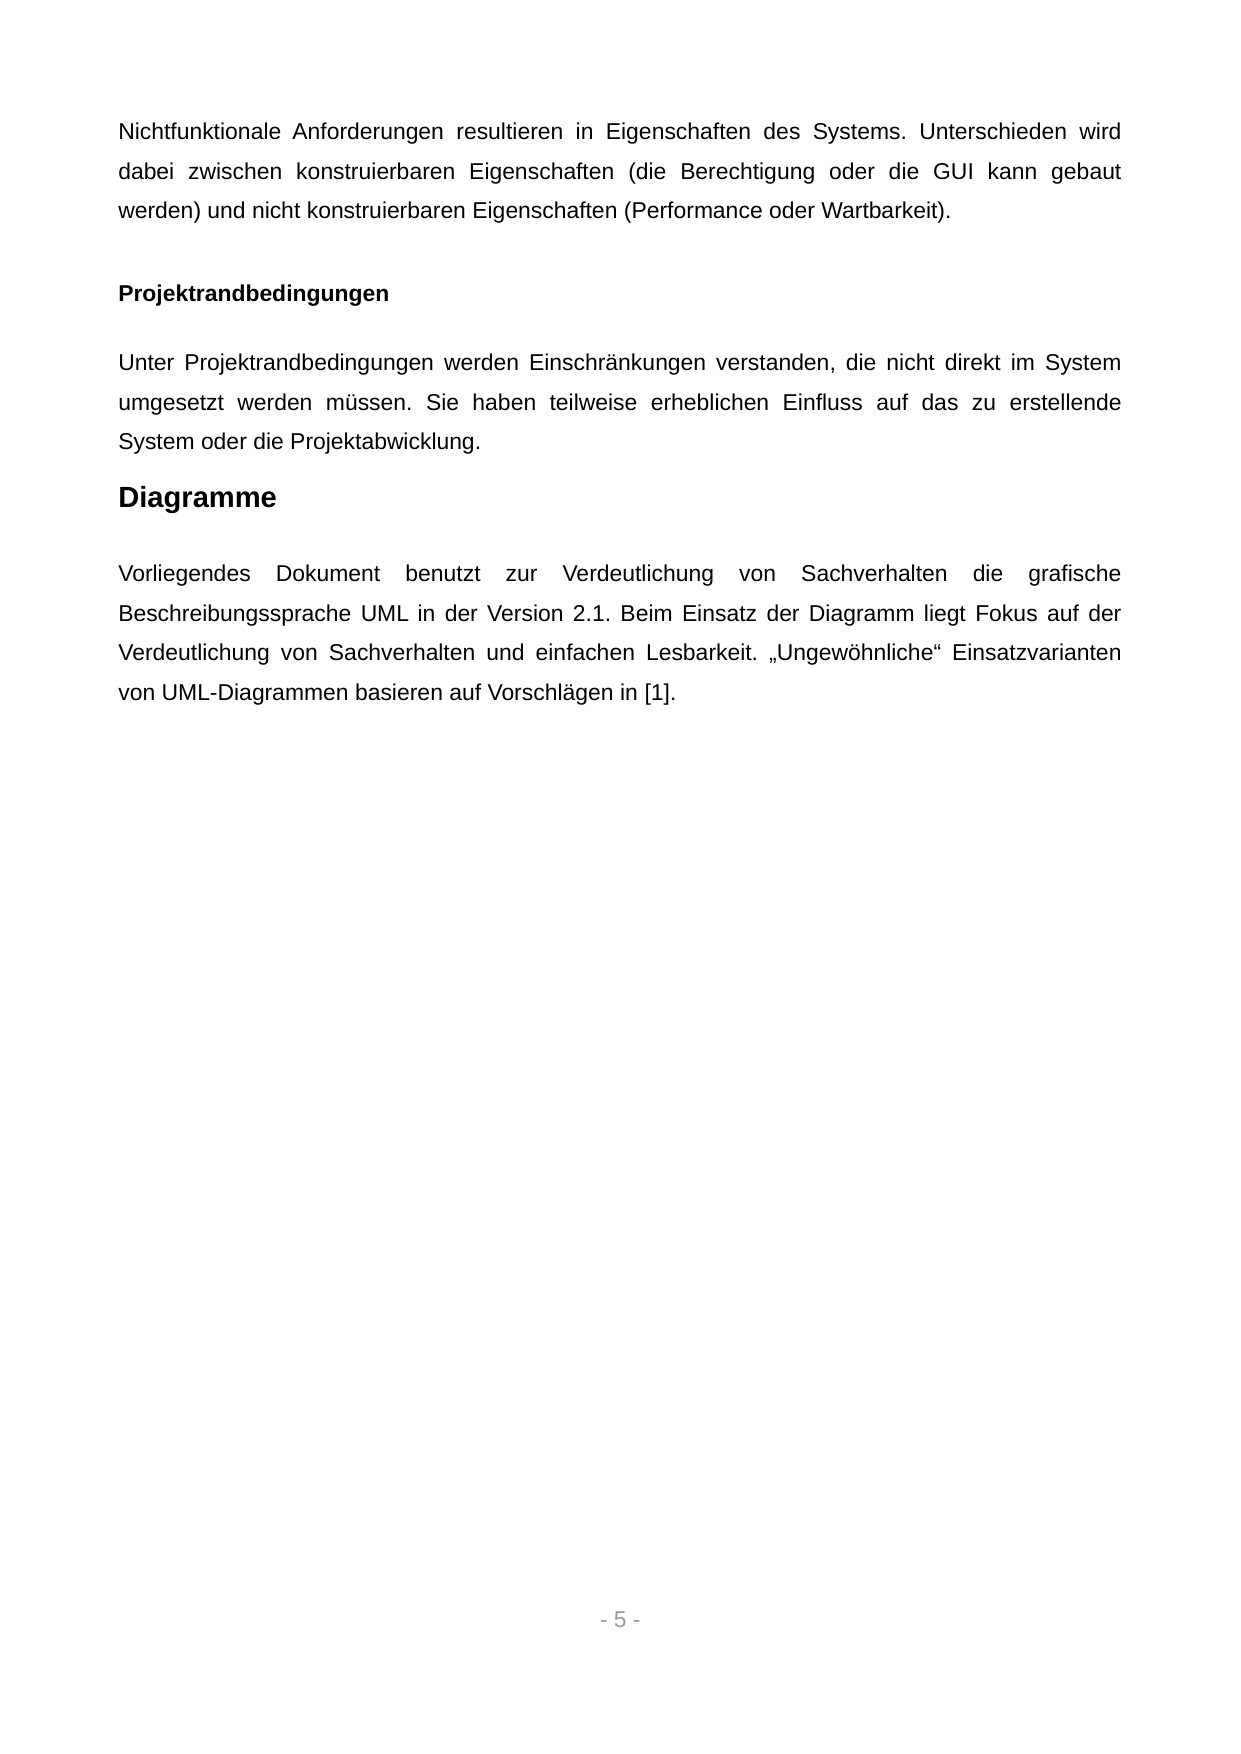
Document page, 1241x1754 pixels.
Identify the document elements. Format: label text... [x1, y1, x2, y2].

text Nichtfunktionale Anforderungen resultieren in Eigenschaften des Systems. Unterschieden wird dabei zwischen konstruierbaren Eigenschaften (die Berechtigung oder die GUI kann gebaut werden) und nicht konstruierbaren Eigenschaften (Performance oder Wartbarkeit). [118, 118, 1122, 223]
text Vorliegendes Dokument benutzt zur Verdeutlichung von Sachverhalten die grafische Beschreibungssprache UML in der Version 2.1. Beim Einsatz der Diagramm liegt Fokus auf der Verdeutlichung von Sachverhalten und einfachen Lesbarkeit. „Ungewöhnliche“ Einsatzvarianten von UML-Diagrammen basieren auf Vorschlägen in [1]. [118, 560, 1122, 705]
subtitle Diagramme [118, 480, 1122, 514]
subtitle Projektrandbedingungen [118, 280, 1122, 306]
text Unter Projektrandbedingungen werden Einschränkungen verstanden, die nicht direkt im System umgesetzt werden müssen. Sie haben teilweise erheblichen Einfluss auf das zu erstellende System oder die Projektabwicklung. [118, 349, 1122, 455]
